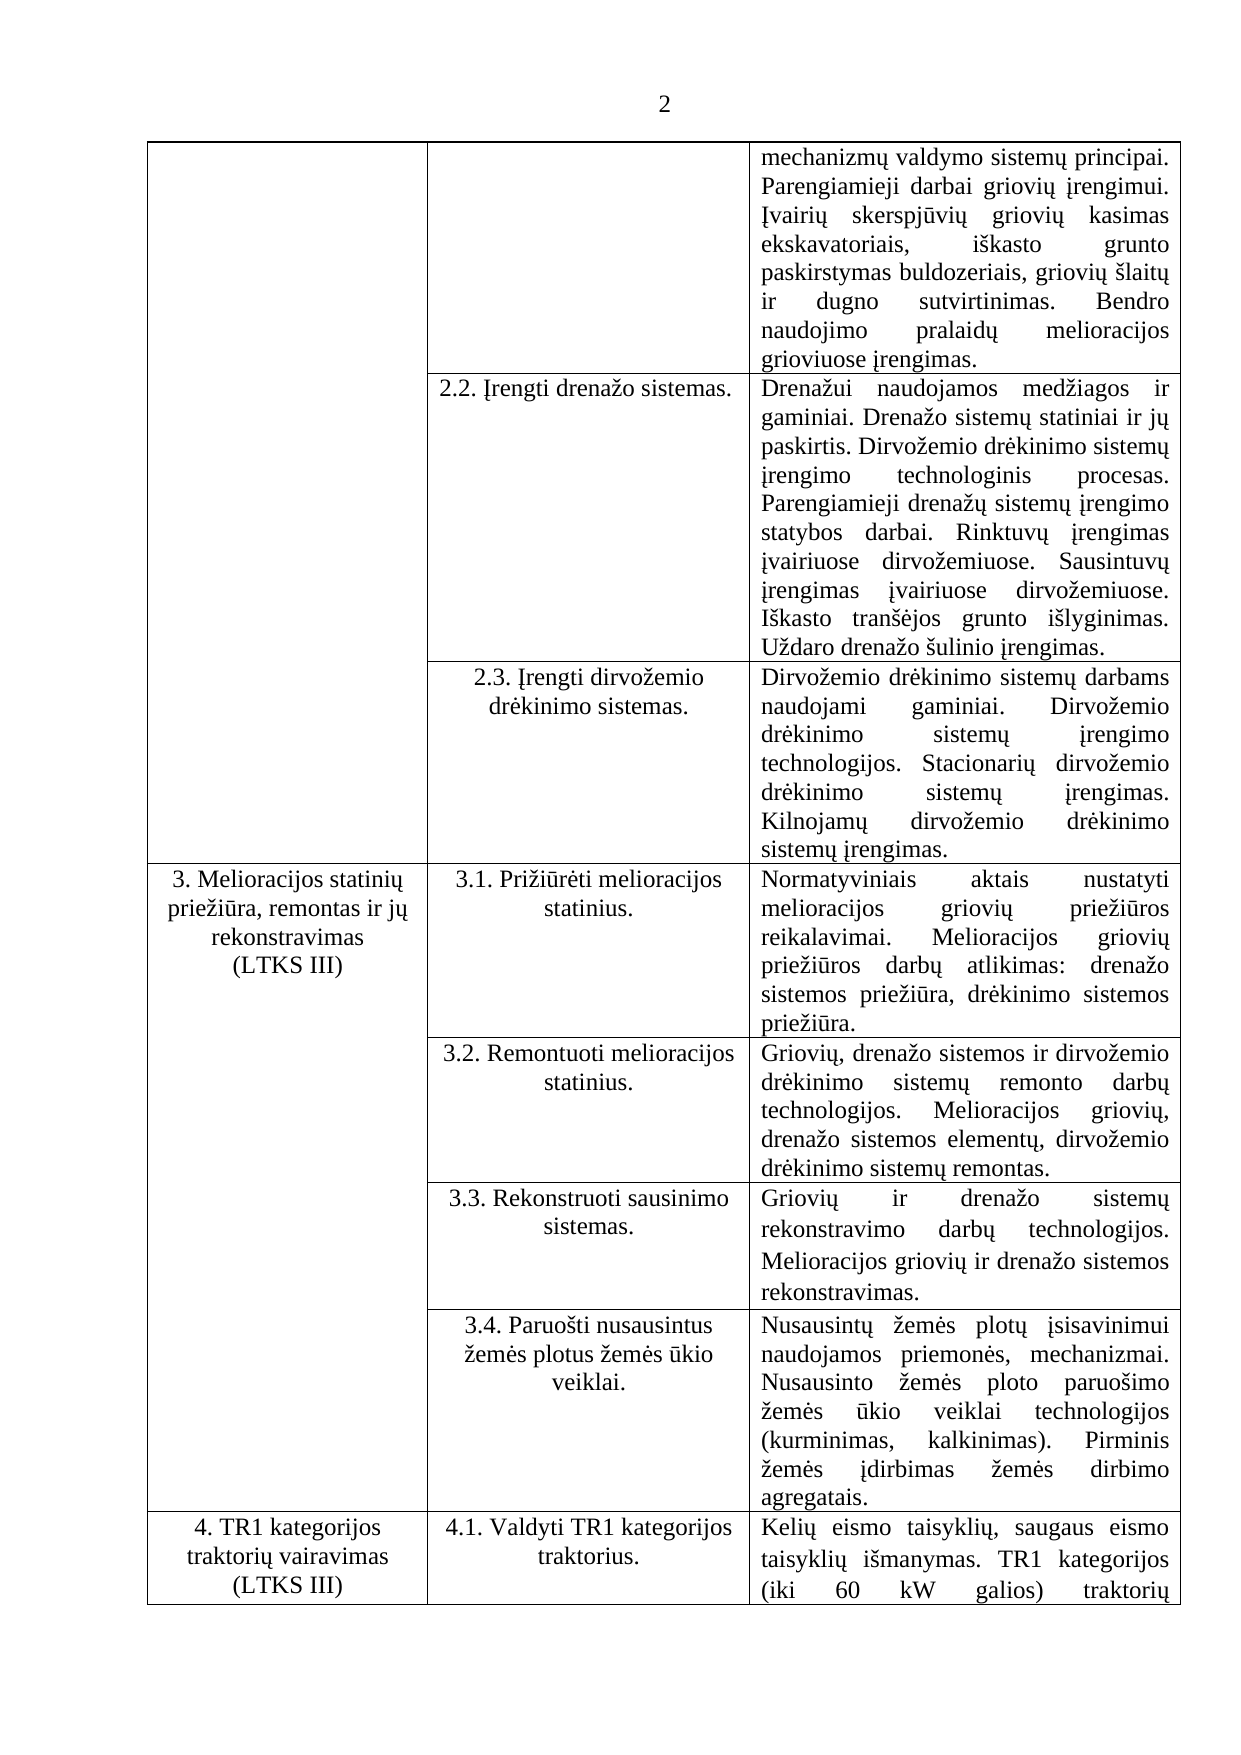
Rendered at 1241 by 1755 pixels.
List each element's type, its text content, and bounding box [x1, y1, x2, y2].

table_cell 2.2. Įrengti drenažo sistemas. [428, 374, 749, 661]
table_cell 3.2. Remontuoti melioracijos statinius. [428, 1038, 749, 1182]
table_cell Normatyviniais aktais nustatyti melioracijos griovių priežiūros reikalavimai. Melioracijos griovių priežiūros darbų atlikimas: drenažo sistemos priežiūra, drėkinimo sistemos priežiūra. [750, 864, 1180, 1037]
table_cell 3. Melioracijos statinių priežiūra, remontas ir jų rekonstravimas (LTKS III) [148, 864, 427, 1511]
table_cell Nusausintų žemės plotų įsisavinimui naudojamos priemonės, mechanizmai. Nusausinto žemės ploto paruošimo žemės ūkio veiklai technologijos (kurminimas, kalkinimas). Pirminis žemės įdirbimas žemės dirbimo agregatais. [750, 1310, 1180, 1511]
table_cell 3.1. Prižiūrėti melioracijos statinius. [428, 864, 749, 1037]
table_cell Dirvožemio drėkinimo sistemų darbams naudojami gaminiai. Dirvožemio drėkinimo sistemų įrengimo technologijos. Stacionarių dirvožemio drėkinimo sistemų įrengimas. Kilnojamų dirvožemio drėkinimo sistemų įrengimas. [750, 662, 1180, 863]
table_cell 3.4. Paruošti nusausintus žemės plotus žemės ūkio veiklai. [428, 1310, 749, 1511]
table_cell Griovių ir drenažo sistemų rekonstravimo darbų technologijos. Melioracijos griovių ir drenažo sistemos rekonstravimas. [750, 1183, 1180, 1309]
table_cell 2.3. Įrengti dirvožemio drėkinimo sistemas. [428, 662, 749, 863]
table_cell 4.1. Valdyti TR1 kategorijos traktorius. [428, 1512, 749, 1604]
table_cell Drenažui naudojamos medžiagos ir gaminiai. Drenažo sistemų statiniai ir jų paskirtis. Dirvožemio drėkinimo sistemų įrengimo technologinis procesas. Parengiamieji drenažų sistemų įrengimo statybos darbai. Rinktuvų įrengimas įvairiuose dirvožemiuose. Sausintuvų įrengimas įvairiuose dirvožemiuose. Iškasto tranšėjos grunto išlyginimas. Uždaro drenažo šulinio įrengimas. [750, 374, 1180, 661]
table_cell mechanizmų valdymo sistemų principai. Parengiamieji darbai griovių įrengimui. Įvairių skerspjūvių griovių kasimas ekskavatoriais, iškasto grunto paskirstymas buldozeriais, griovių šlaitų ir dugno sutvirtinimas. Bendro naudojimo pralaidų melioracijos grioviuose įrengimas. [750, 143, 1180, 372]
table_cell Kelių eismo taisyklių, saugaus eismo taisyklių išmanymas. TR1 kategorijos (iki 60 kW galios) traktorių [750, 1512, 1180, 1604]
table_cell 4. TR1 kategorijos traktorių vairavimas (LTKS III) [148, 1512, 427, 1604]
table_cell [428, 143, 749, 372]
table_cell [148, 143, 427, 863]
table_cell 3.3. Rekonstruoti sausinimo sistemas. [428, 1183, 749, 1309]
table_cell Griovių, drenažo sistemos ir dirvožemio drėkinimo sistemų remonto darbų technologijos. Melioracijos griovių, drenažo sistemos elementų, dirvožemio drėkinimo sistemų remontas. [750, 1038, 1180, 1182]
